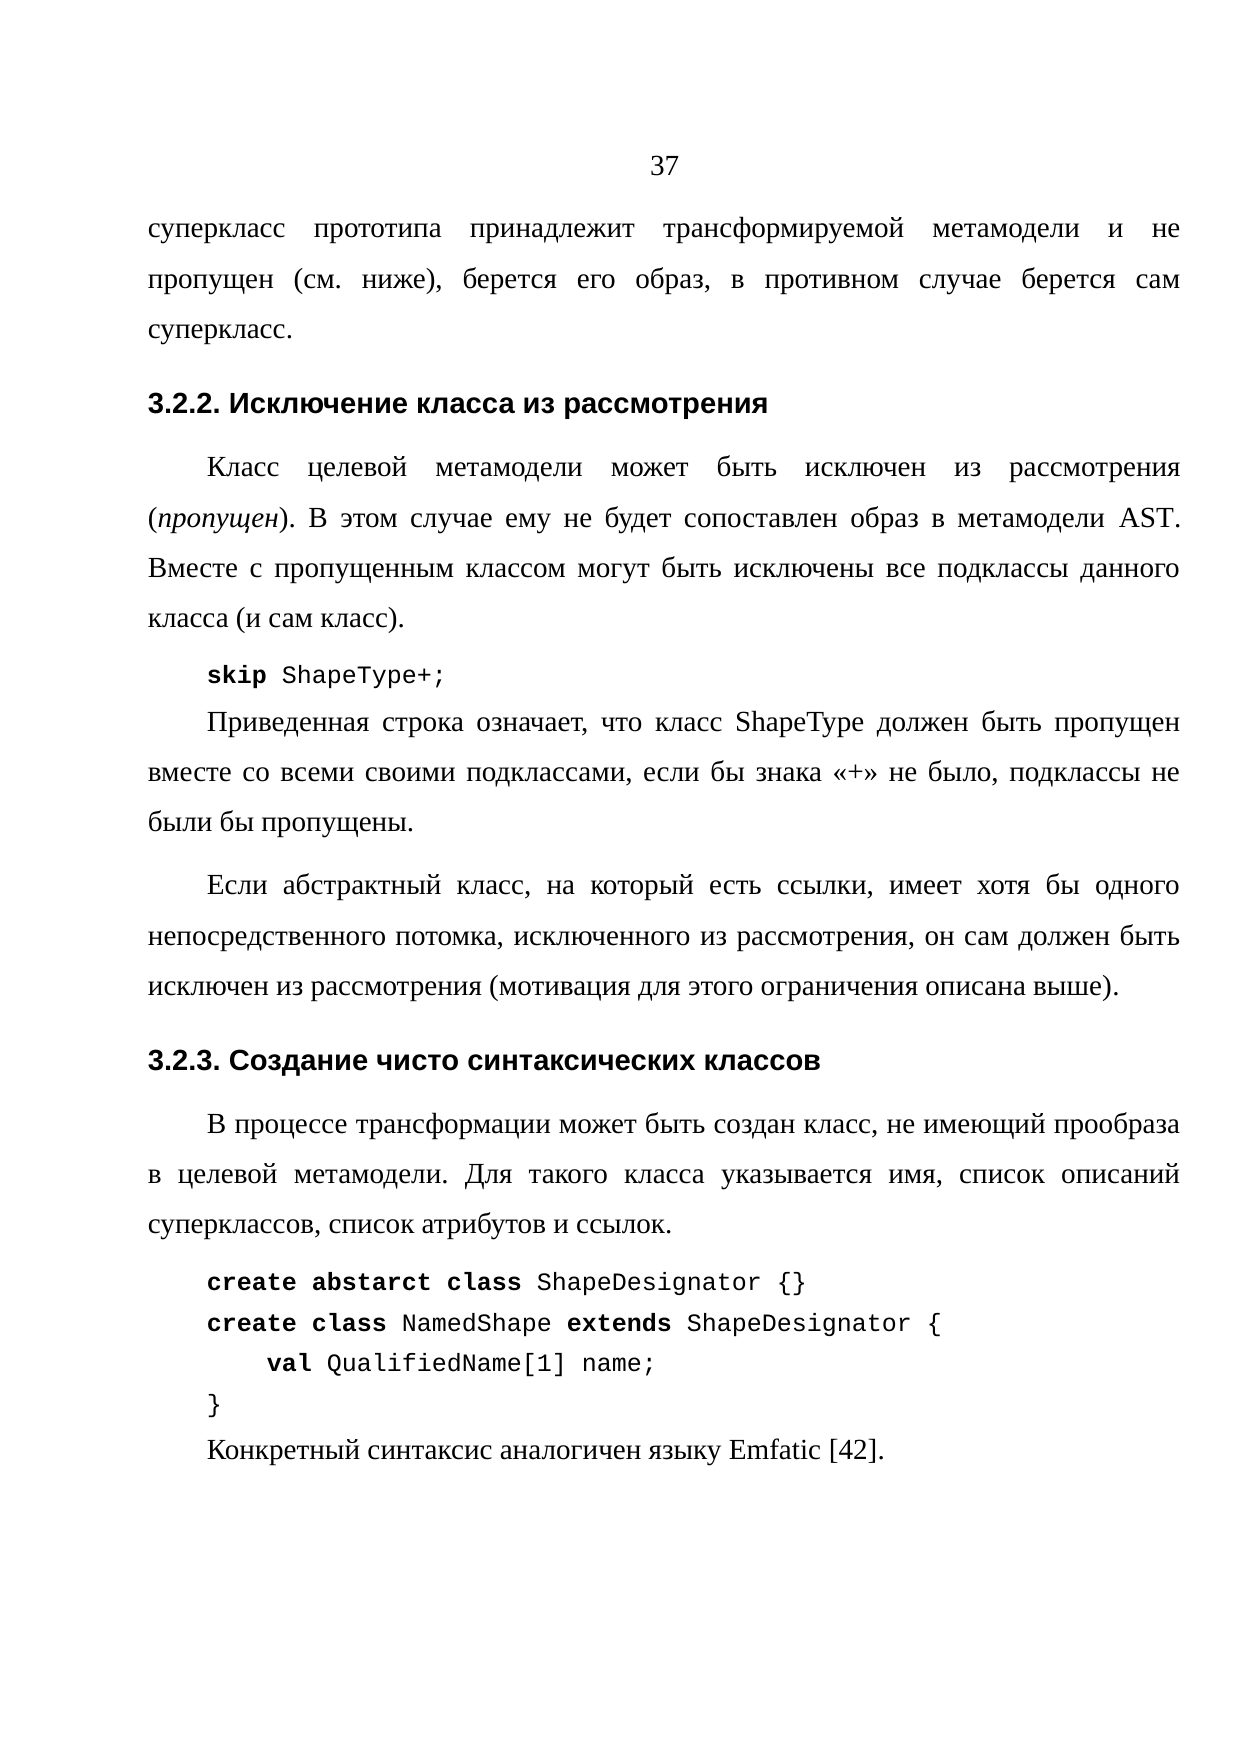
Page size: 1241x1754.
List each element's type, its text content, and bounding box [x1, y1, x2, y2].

text create class NamedShape extends ShapeDesignator { [207, 1310, 1181, 1338]
text create abstarct class ShapeDesignator {} [207, 1269, 1181, 1298]
text Конкретный синтаксис аналогичен языку Emfatic [42]. [148, 1432, 1181, 1466]
text val QualifiedName[1] name; [207, 1351, 1181, 1379]
text Класс целевой метамодели может быть исключен из рассмотрения (пропущен). В этом случае ему не будет сопоставлен образ в метамодели AST. Вместе с пропущенным классом могут быть исключены все подклассы данного класса (и сам класс). [148, 449, 1181, 634]
text В процессе трансформации может быть создан класс, не имеющий прообраза в целевой метамодели. Для такого класса указывается имя, список описаний суперклассов, список атрибутов и ссылок. [148, 1106, 1181, 1240]
text Приведенная строка означает, что класс ShapeType должен быть пропущен вместе со всеми своими подклассами, если бы знака «+» не было, подклассы не были бы пропущены. [148, 704, 1181, 838]
text Если абстрактный класс, на который есть ссылки, имеет хотя бы одного непосредственного потомка, исключенного из рассмотрения, он сам должен быть исключен из рассмотрения (мотивация для этого ограничения описана выше). [148, 867, 1181, 1001]
subtitle Исключение класса из рассмотрения [148, 387, 1181, 420]
subtitle Создание чисто синтаксических классов [148, 1043, 1181, 1077]
text суперкласс прототипа принадлежит трансформируемой метамодели и не пропущен (см. ниже), берется его образ, в противном случае берется сам суперкласс. [148, 211, 1181, 345]
text skip ShapeType+; [207, 663, 1181, 691]
text } [207, 1392, 1181, 1420]
